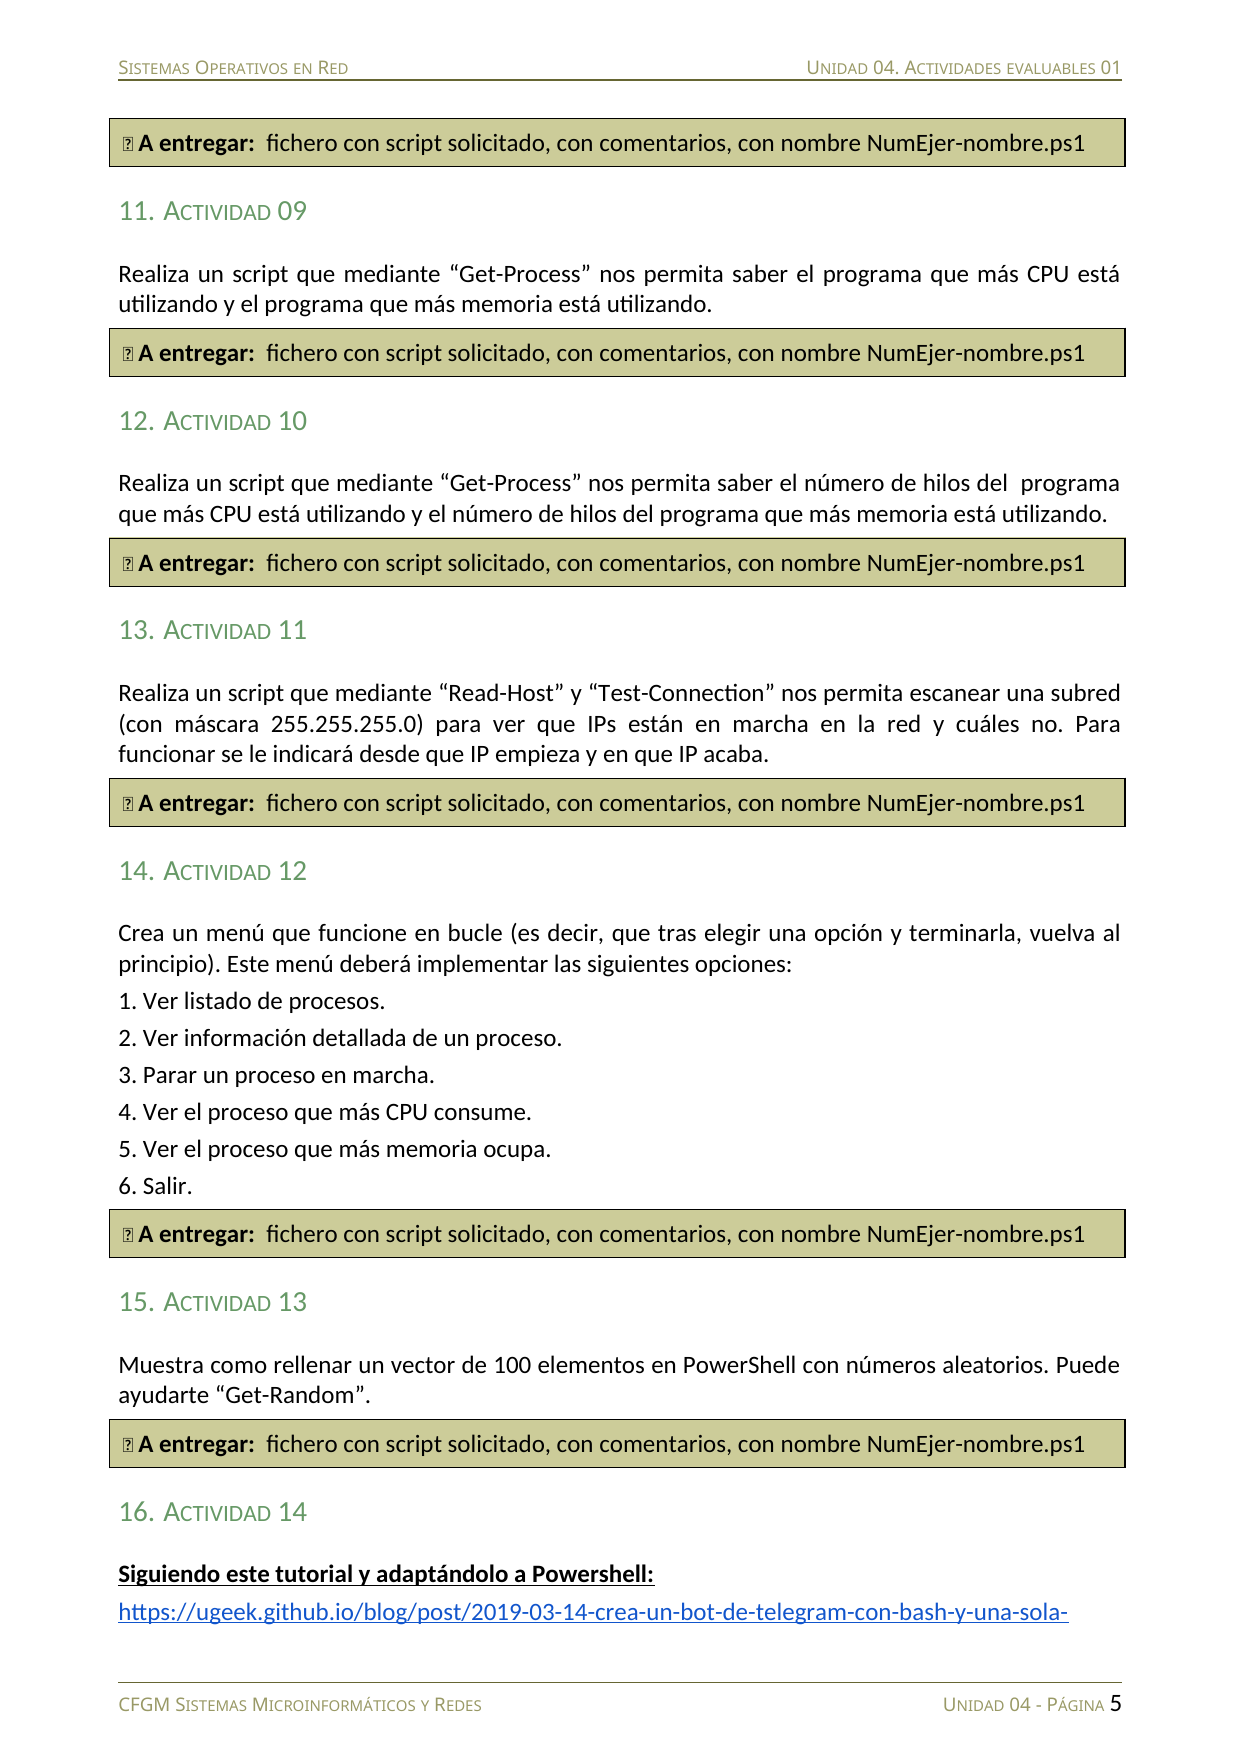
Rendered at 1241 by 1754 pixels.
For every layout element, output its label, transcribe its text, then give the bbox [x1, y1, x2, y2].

text 1. Ver listado de procesos. [118, 985, 1122, 1015]
text Realiza un script que mediante “Get-Process” nos permita saber el número de hilos del programa que más CPU está utilizando y el número de hilos del programa que más memoria está utilizando. [118, 467, 1122, 528]
text 📕 A entregar: fichero con script solicitado, con comentarios, con nombre NumEjer-nombre.ps1 [110, 119, 1124, 166]
subtitle Actividad 09 [118, 192, 1122, 228]
text 4. Ver el proceso que más CPU consume. [118, 1096, 1122, 1126]
text 6. Salir. [118, 1170, 1122, 1200]
subtitle Actividad 13 [118, 1283, 1122, 1319]
text 📕 A entregar: fichero con script solicitado, con comentarios, con nombre NumEjer-nombre.ps1 [110, 1210, 1124, 1257]
subtitle Actividad 10 [118, 402, 1122, 437]
text Realiza un script que mediante “Read-Host” y “Test-Connection” nos permita escanear una subred (con máscara 255.255.255.0) para ver que IPs están en marcha en la red y cuáles no. Para funcionar se le indicará desde que IP empieza y en que IP acaba. [118, 677, 1122, 769]
subtitle Actividad 11 [118, 611, 1122, 647]
text 📕 A entregar: fichero con script solicitado, con comentarios, con nombre NumEjer-nombre.ps1 [110, 1420, 1124, 1467]
text 📕 A entregar: fichero con script solicitado, con comentarios, con nombre NumEjer-nombre.ps1 [110, 539, 1124, 586]
text 5. Ver el proceso que más memoria ocupa. [118, 1133, 1122, 1163]
text Muestra como rellenar un vector de 100 elementos en PowerShell con números aleatorios. Puede ayudarte “Get-Random”. [118, 1349, 1122, 1410]
subtitle Actividad 12 [118, 852, 1122, 887]
text 2. Ver información detallada de un proceso. [118, 1022, 1122, 1052]
subtitle Actividad 14 [118, 1493, 1122, 1528]
text https://ugeek.github.io/blog/post/2019-03-14-crea-un-bot-de-telegram-con-bash-y-una-sola- [118, 1596, 1122, 1626]
text Realiza un script que mediante “Get-Process” nos permita saber el programa que más CPU está utilizando y el programa que más memoria está utilizando. [118, 258, 1122, 319]
text Siguiendo este tutorial y adaptándolo a Powershell: [118, 1559, 1122, 1589]
text 3. Parar un proceso en marcha. [118, 1059, 1122, 1089]
text Crea un menú que funcione en bucle (es decir, que tras elegir una opción y terminarla, vuelva al principio). Este menú deberá implementar las siguientes opciones: [118, 917, 1122, 978]
text 📕 A entregar: fichero con script solicitado, con comentarios, con nombre NumEjer-nombre.ps1 [110, 329, 1124, 376]
text 📕 A entregar: fichero con script solicitado, con comentarios, con nombre NumEjer-nombre.ps1 [110, 779, 1124, 826]
